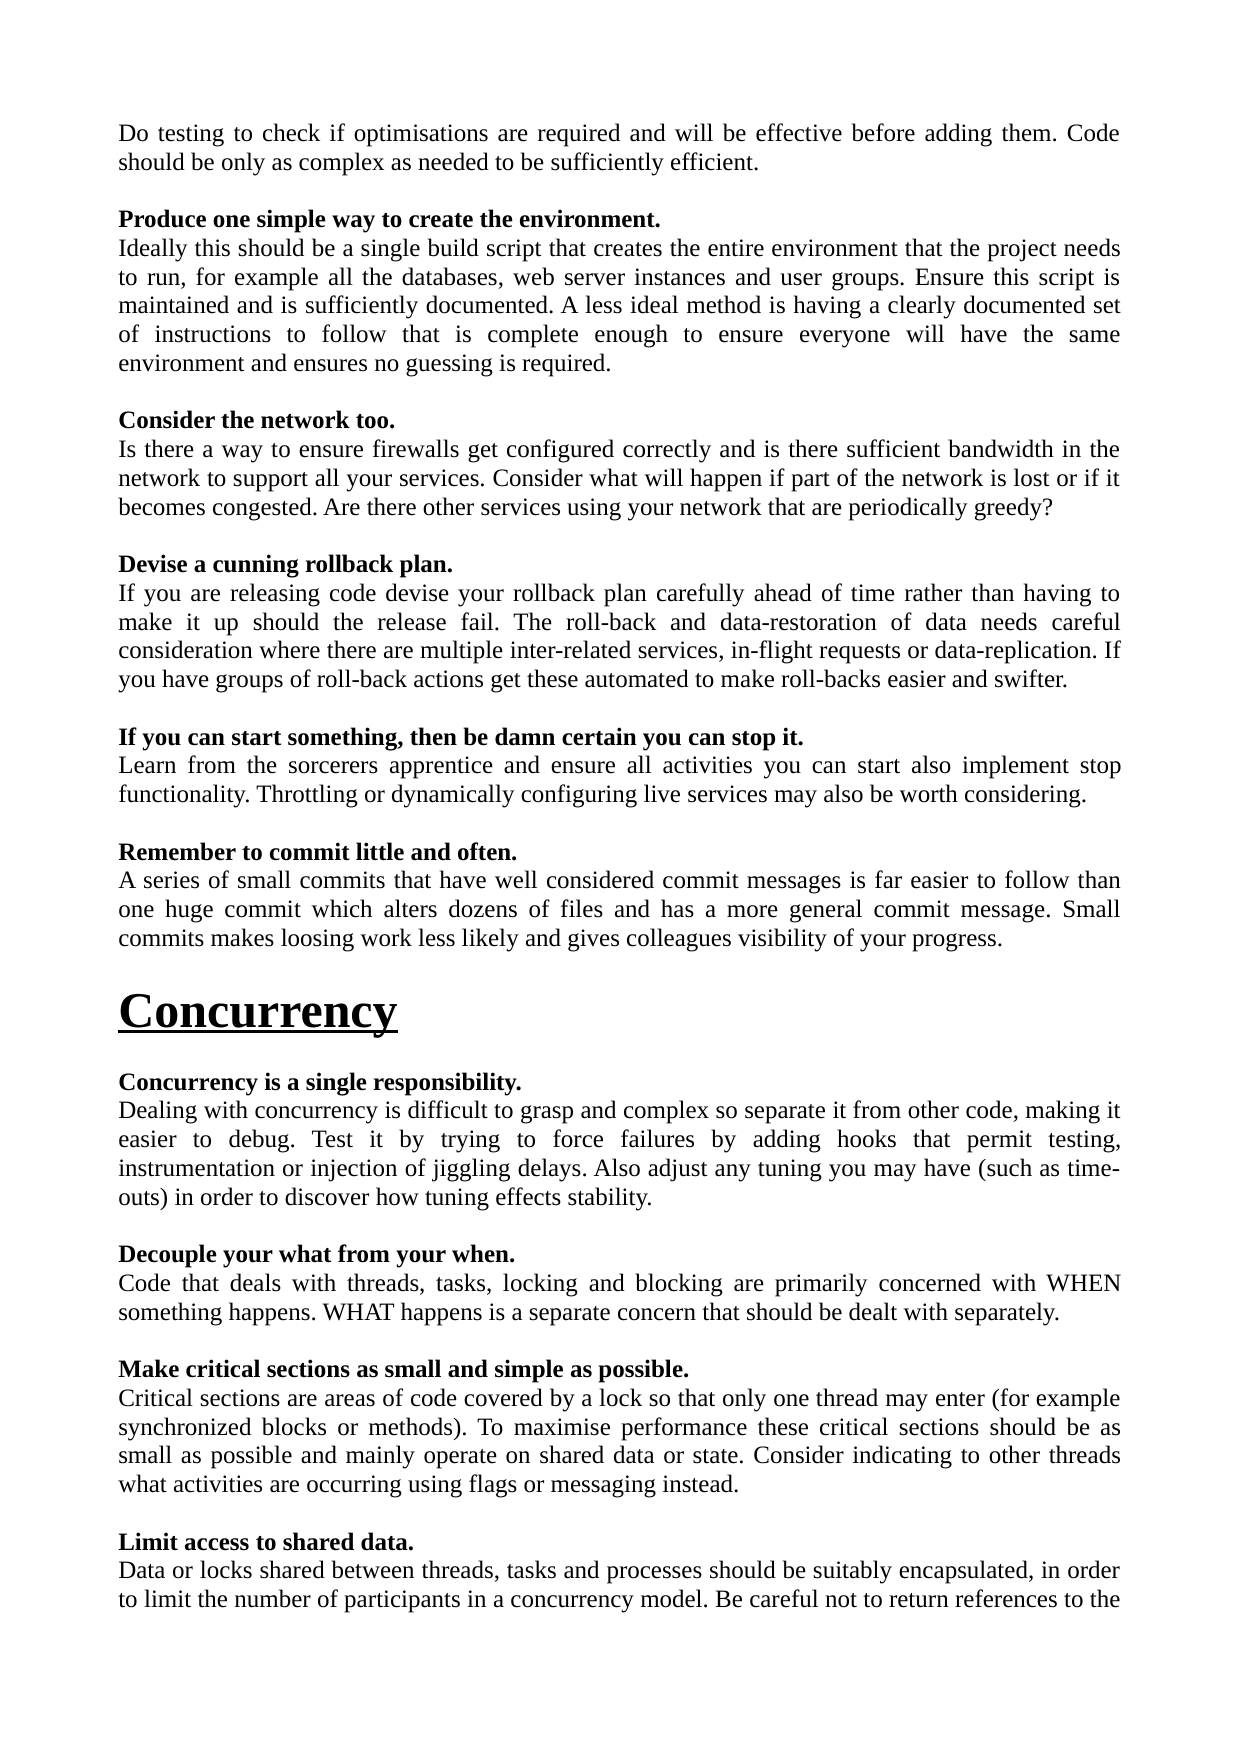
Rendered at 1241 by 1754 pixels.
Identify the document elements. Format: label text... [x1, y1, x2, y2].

text Learn from the sorcerers apprentice and ensure all activities you can start also implement stop functionality. Throttling or dynamically configuring live services may also be worth considering. [118, 751, 1122, 808]
text Ideally this should be a single build script that creates the entire environment that the project needs to run, for example all the databases, web server instances and user groups. Ensure this script is maintained and is sufficiently documented. A less ideal method is having a clearly documented set of instructions to follow that is complete enough to ensure everyone will have the same environment and ensures no guessing is required. [118, 233, 1122, 377]
text Do testing to check if optimisations are required and will be effective before adding them. Code should be only as complex as needed to be sufficiently efficient. [118, 118, 1122, 176]
text Decouple your what from your when. [118, 1239, 1122, 1268]
text Code that deals with threads, tasks, locking and blocking are primarily concerned with WHEN something happens. WHAT happens is a separate concern that should be dealt with separately. [118, 1268, 1122, 1326]
text Consider the network too. [118, 406, 1122, 434]
text Is there a way to ensure firewalls get configured correctly and is there sufficient bandwidth in the network to support all your services. Consider what will happen if part of the network is lost or if it becomes congested. Are there other services using your network that are periodically greedy? [118, 434, 1122, 521]
text Critical sections are areas of code covered by a lock so that only one thread may enter (for example synchronized blocks or methods). To maximise performance these critical sections should be as small as possible and mainly operate on shared data or state. Consider indicating to other threads what activities are occurring using flags or messaging instead. [118, 1383, 1122, 1498]
text Limit access to shared data. [118, 1527, 1122, 1556]
text Make critical sections as small and simple as possible. [118, 1354, 1122, 1383]
text If you can start something, then be damn certain you can stop it. [118, 722, 1122, 751]
text A series of small commits that have well considered commit messages is far easier to follow than one huge commit which alters dozens of files and has a more general commit message. Small commits makes loosing work less likely and gives colleagues visibility of your progress. [118, 866, 1122, 952]
text Dealing with concurrency is difficult to grasp and complex so separate it from other code, making it easier to debug. Test it by trying to force failures by adding hooks that permit testing, instrumentation or injection of jiggling delays. Also adjust any tuning you may have (such as time-outs) in order to discover how tuning effects stability. [118, 1096, 1122, 1211]
text Devise a cunning rollback plan. [118, 549, 1122, 578]
text If you are releasing code devise your rollback plan carefully ahead of time rather than having to make it up should the release fail. The roll-back and data-restoration of data needs careful consideration where there are multiple inter-related services, in-flight requests or data-replication. If you have groups of roll-back actions get these automated to make roll-backs easier and swifter. [118, 578, 1122, 693]
text Concurrency [118, 981, 1122, 1038]
text Remember to commit little and often. [118, 837, 1122, 866]
text Concurrency is a single responsibility. [118, 1067, 1122, 1096]
text Data or locks shared between threads, tasks and processes should be suitably encapsulated, in order to limit the number of participants in a concurrency model. Be careful not to return references to the [118, 1556, 1122, 1613]
text Produce one simple way to create the environment. [118, 204, 1122, 233]
